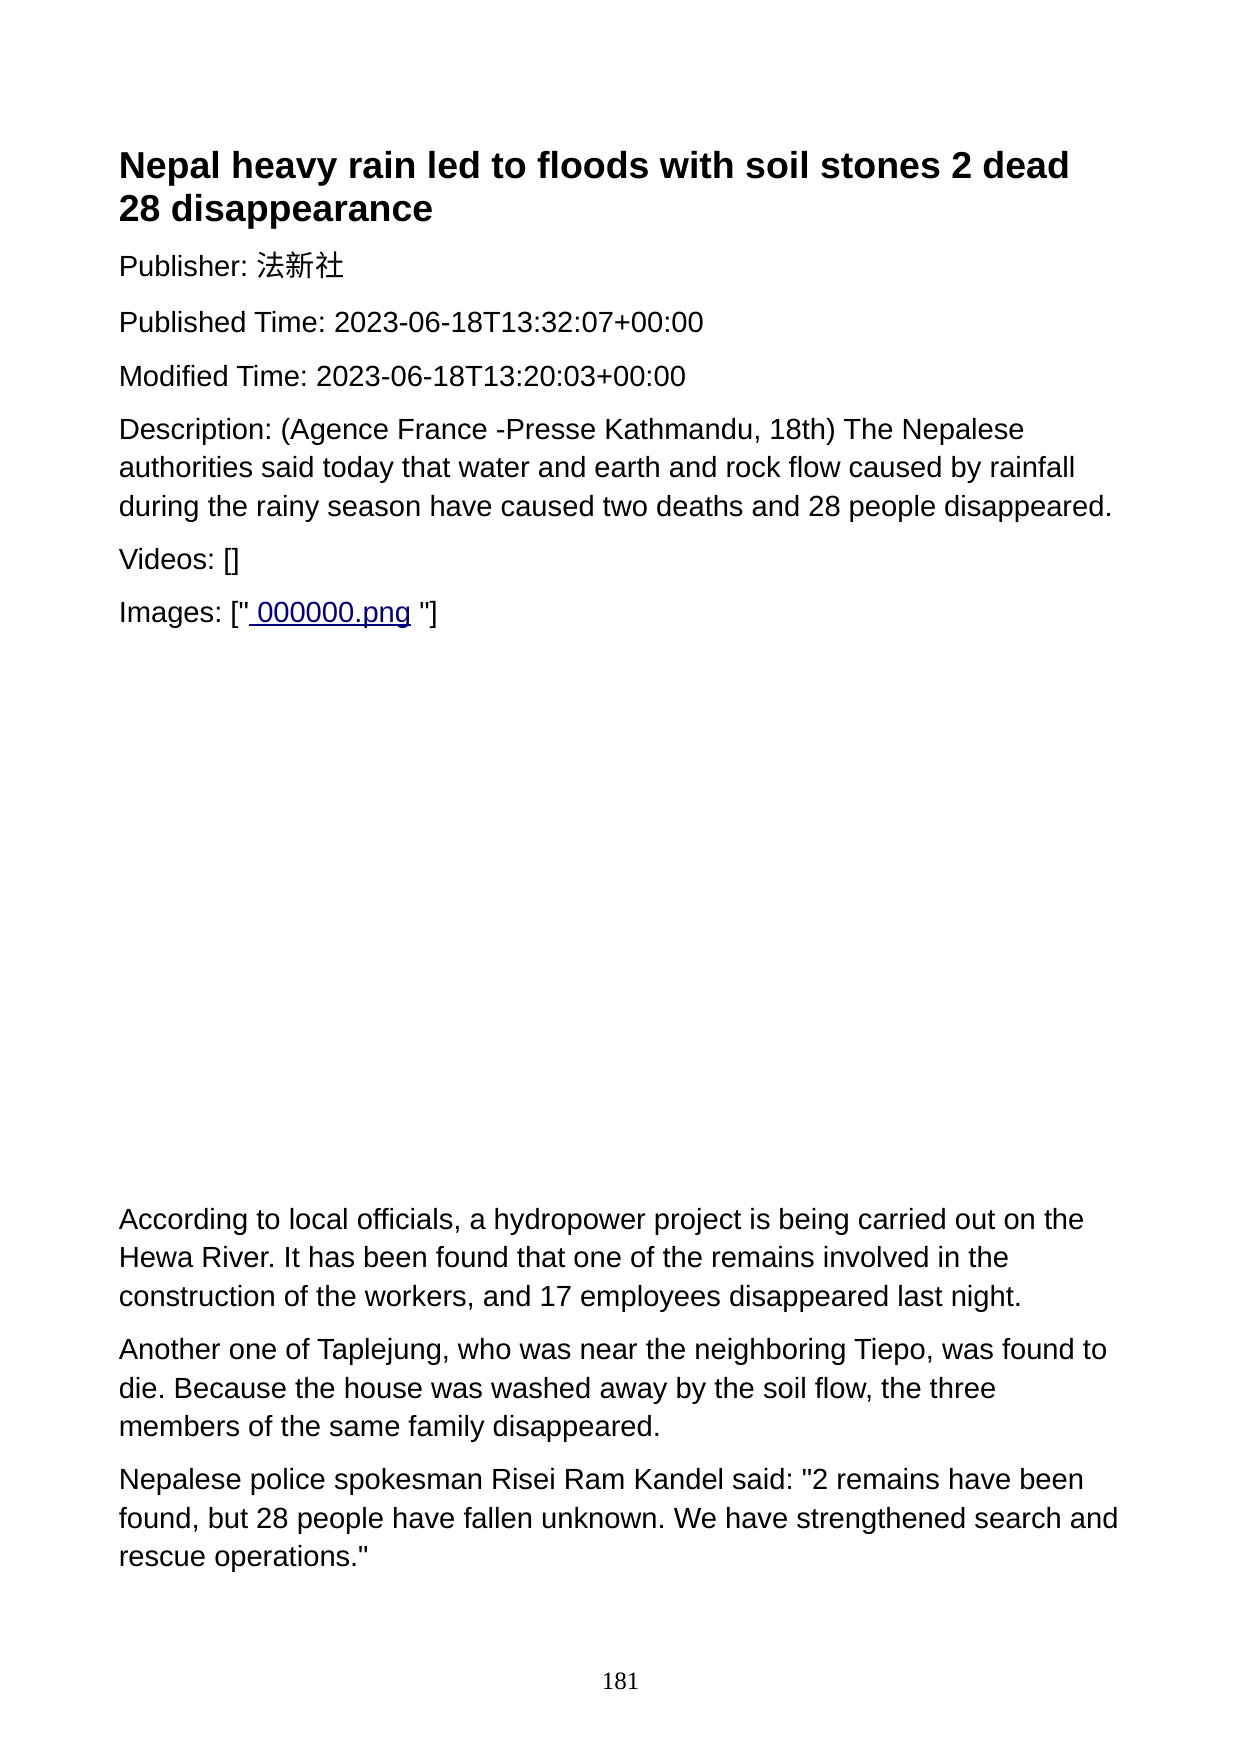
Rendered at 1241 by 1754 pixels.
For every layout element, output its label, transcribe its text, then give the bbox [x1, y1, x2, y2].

text Publisher: 法新社 [118, 242, 1122, 284]
text Nepalese police spokesman Risei Ram Kandel said: "2 remains have been found, but 28 people have fallen unknown. We have strengthened search and rescue operations." [118, 1462, 1122, 1573]
text According to local officials, a hydropower project is being carried out on the Hewa River. It has been found that one of the remains involved in the construction of the workers, and 17 employees disappeared last night. [118, 648, 1122, 1313]
text Modified Time: 2023-06-18T13:20:03+00:00 [118, 358, 1122, 392]
text Images: [" 000000.png "] [118, 595, 1122, 628]
subtitle Nepal heavy rain led to floods with soil stones 2 dead 28 disappearance [118, 143, 1122, 230]
text Published Time: 2023-06-18T13:32:07+00:00 [118, 305, 1122, 339]
text Videos: [] [118, 542, 1122, 575]
text Description: (Agence France -Presse Kathmandu, 18th) The Nepalese authorities said today that water and earth and rock flow caused by rainfall during the rainy season have caused two deaths and 28 people disappeared. [118, 412, 1122, 522]
text Another one of Taplejung, who was near the neighboring Tiepo, was found to die. Because the house was washed away by the soil flow, the three members of the same family disappeared. [118, 1332, 1122, 1443]
